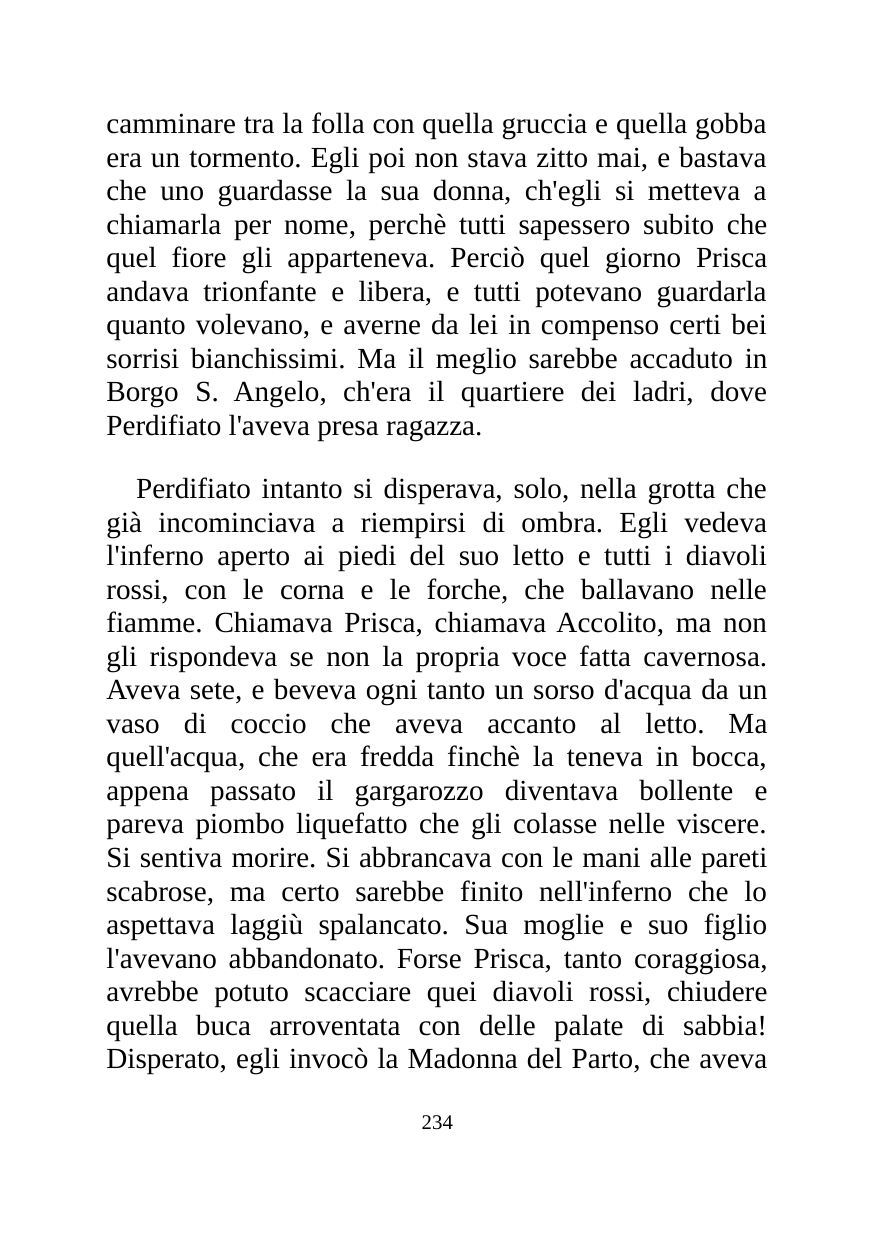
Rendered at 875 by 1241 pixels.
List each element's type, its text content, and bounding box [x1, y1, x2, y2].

text Perdifiato intanto si disperava, solo, nella grotta che già incominciava a riempirsi di ombra. Egli vedeva l'inferno aperto ai piedi del suo letto e tutti i diavoli rossi, con le corna e le forche, che ballavano nelle fiamme. Chiamava Prisca, chiamava Accolito, ma non gli rispondeva se non la propria voce fatta cavernosa. Aveva sete, e beveva ogni tanto un sorso d'acqua da un vaso di coccio che aveva accanto al letto. Ma quell'acqua, che era fredda finchè la teneva in bocca, appena passato il gargarozzo diventava bollente e pareva piombo liquefatto che gli colasse nelle viscere. Si sentiva morire. Si abbrancava con le mani alle pareti scabrose, ma certo sarebbe finito nell'inferno che lo aspettava laggiù spalancato. Sua moglie e suo figlio l'avevano abbandonato. Forse Prisca, tanto coraggiosa, avrebbe potuto scacciare quei diavoli rossi, chiudere quella buca arroventata con delle palate di sabbia! Disperato, egli invocò la Madonna del Parto, che aveva [106, 471, 768, 1075]
text camminare tra la folla con quella gruccia e quella gobba era un tormento. Egli poi non stava zitto mai, e bastava che uno guardasse la sua donna, ch'egli si metteva a chiamarla per nome, perchè tutti sapessero subito che quel fiore gli apparteneva. Perciò quel giorno Prisca andava trionfante e libera, e tutti potevano guardarla quanto volevano, e averne da lei in compenso certi bei sorrisi bianchissimi. Ma il meglio sarebbe accaduto in Borgo S. Angelo, ch'era il quartiere dei ladri, dove Perdifiato l'aveva presa ragazza. [106, 106, 768, 442]
